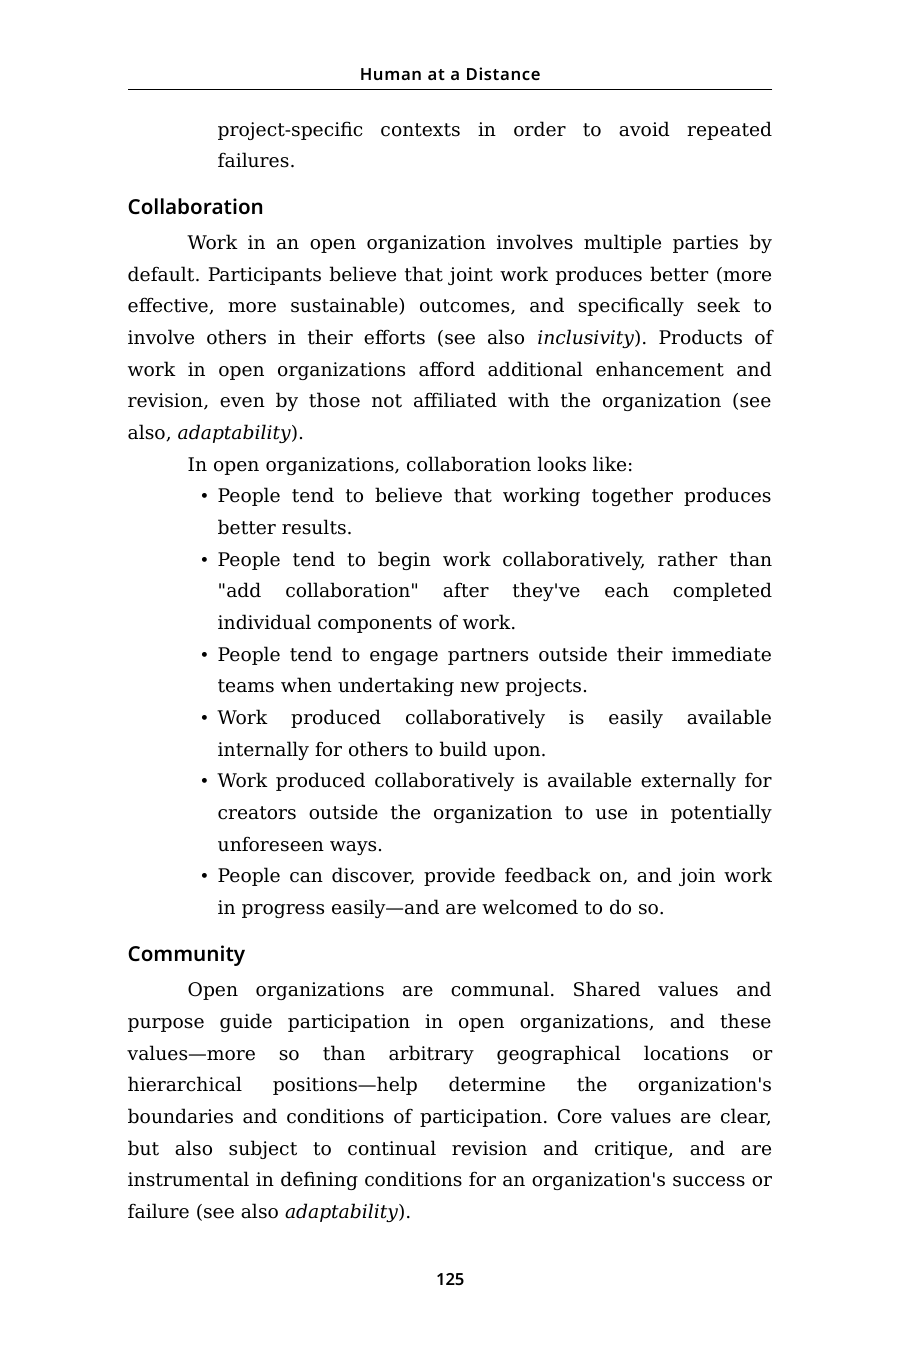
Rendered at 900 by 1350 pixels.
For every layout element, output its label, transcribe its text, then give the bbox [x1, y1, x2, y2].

text In open organizations, collaboration looks like: [127, 454, 772, 476]
list Work produced collaboratively is available externally for creators outside the organization to use in potentially unforeseen ways. [201, 771, 772, 856]
list People tend to engage partners outside their immediate teams when undertaking new projects. [201, 644, 772, 697]
list project-specific contexts in order to avoid repeated failures. [201, 118, 772, 172]
subtitle Community [127, 941, 772, 967]
list People tend to begin work collaboratively, rather than "add collaboration" after they've each completed individual components of work. [201, 549, 772, 634]
list People can discover, provide feedback on, and join work in progress easily—and are welcomed to do so. [201, 866, 772, 919]
subtitle Collaboration [127, 194, 772, 220]
text Open organizations are communal. Shared values and purpose guide participation in open organizations, and these values—more so than arbitrary geographical locations or hierarchical positions—help determine the organization's boundaries and conditions of participation. Core values are clear, but also subject to continual revision and critique, and are instrumental in defining conditions for an organization's success or failure (see also adaptability). [127, 979, 772, 1223]
list People tend to believe that working together produces better results. [201, 486, 772, 539]
text Work in an open organization involves multiple parties by default. Participants believe that joint work produces better (more effective, more sustainable) outcomes, and specifically seek to involve others in their efforts (see also inclusivity). Products of work in open organizations afford additional enhancement and revision, even by those not affiliated with the organization (see also, adaptability). [127, 232, 772, 444]
list Work produced collaboratively is easily available internally for others to build upon. [201, 707, 772, 761]
